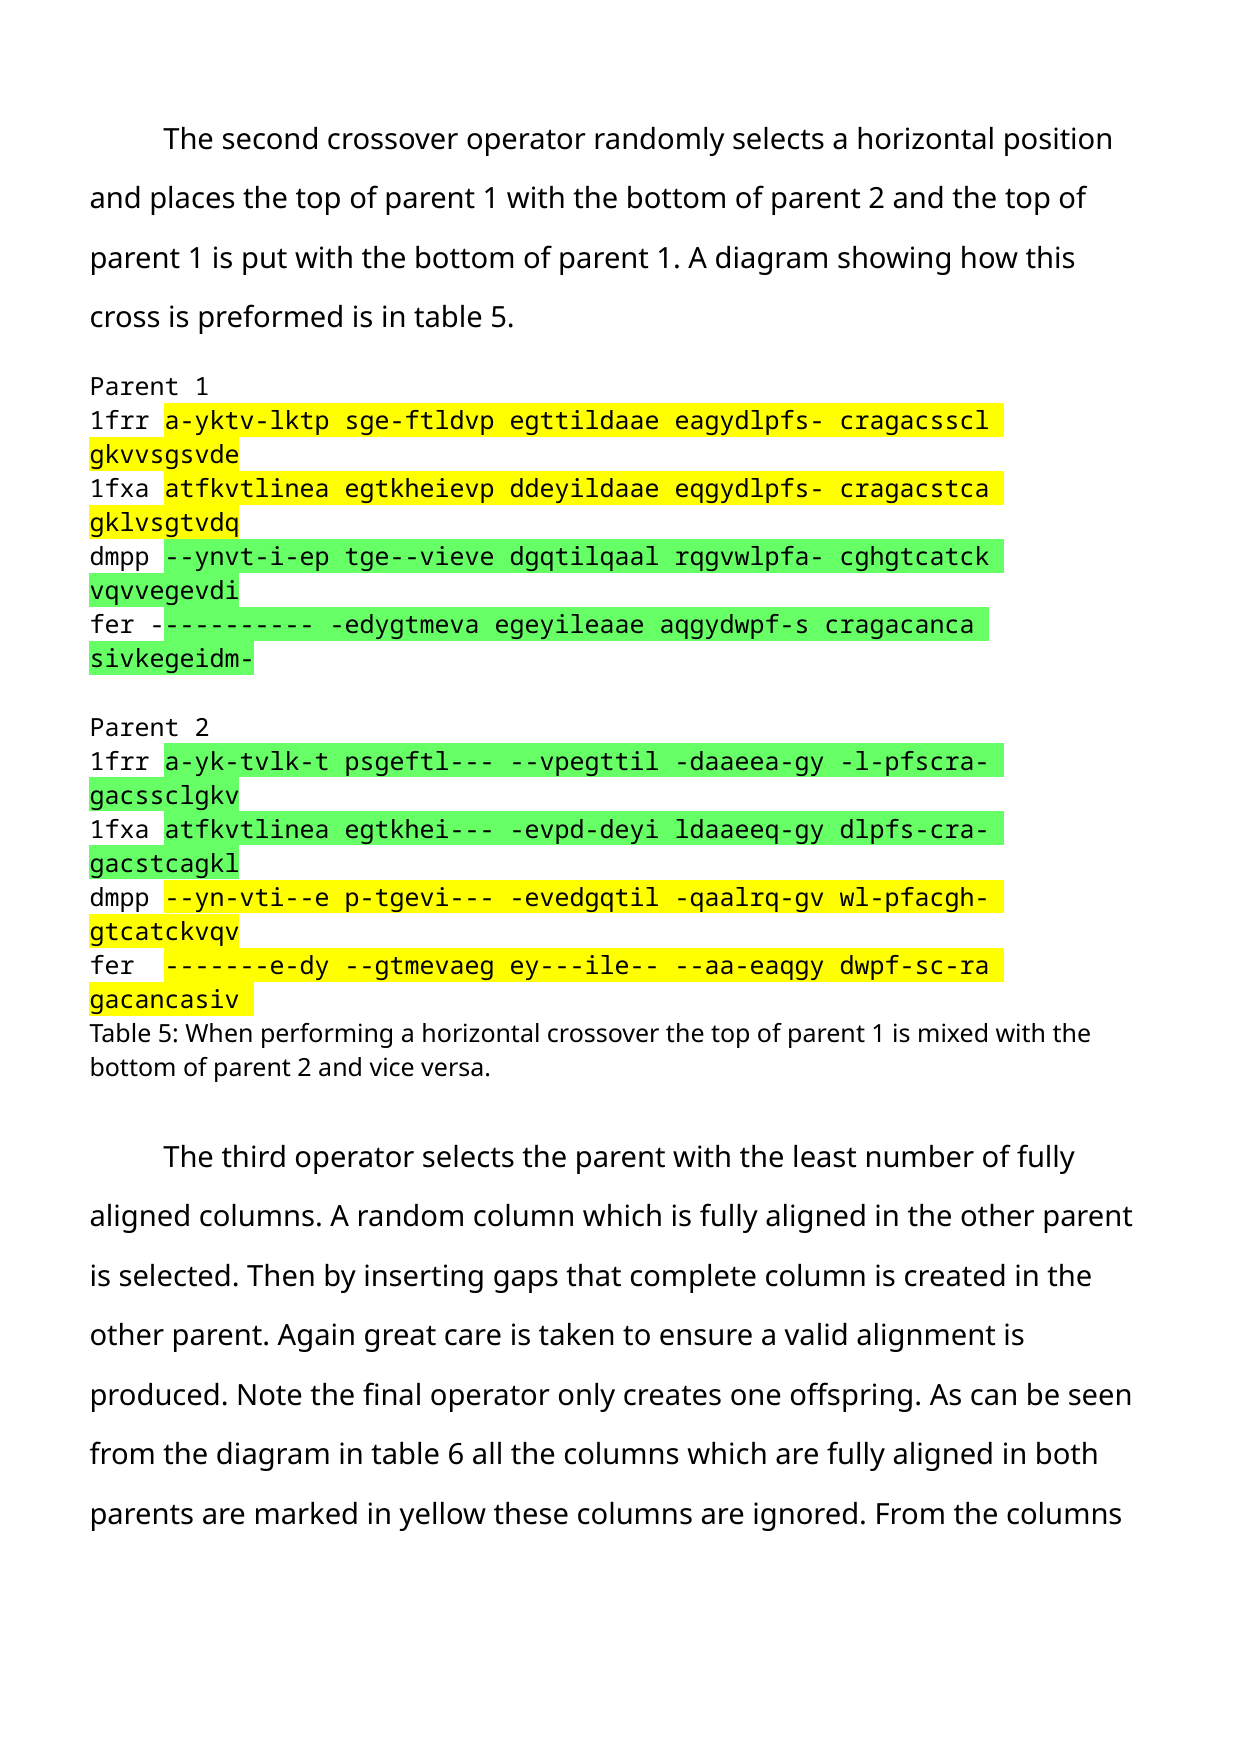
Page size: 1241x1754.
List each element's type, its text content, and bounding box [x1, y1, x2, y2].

text The third operator selects the parent with the least number of fully aligned columns. A random column which is fully aligned in the other parent is selected. Then by inserting gaps that complete column is created in the other parent. Again great care is taken to ensure a valid alignment is produced. Note the final operator only creates one offspring. As can be seen from the diagram in table 6 all the columns which are fully aligned in both parents are marked in yellow these columns are ignored. From the columns [89, 1136, 1152, 1533]
text The second crossover operator randomly selects a horizontal position and places the top of parent 1 with the bottom of parent 2 and the top of parent 1 is put with the bottom of parent 1. A diagram showing how this cross is preformed is in table 5. [89, 118, 1152, 336]
table_cell Table 5: When performing a horizontal crossover the top of parent 1 is mixed with the bottom of parent 2 and vice versa. [89, 1016, 1152, 1084]
table_header Parent 1 1frr a-yktv-lktp sge-ftldvp egttildaae eagydlpfs- cragacsscl gkvvsgsvde 1fxa atfkvtlinea egtkheievp ddeyildaae eqgydlpfs- cragacstca gklvsgtvdq dmpp --ynvt-i-ep tge--vieve dgqtilqaal rqgvwlpfa- cghgtcatck vqvvegevdi fer ----------- -edygtmeva egeyileaae aqgydwpf-s cragacanca sivkegeidm- Parent 2 1frr a-yk-tvlk-t psgeftl--- --vpegttil -daaeea-gy -l-pfscra- gacssclgkv 1fxa atfkvtlinea egtkhei--- -evpd-deyi ldaaeeq-gy dlpfs-cra- gacstcagkl dmpp --yn-vti--e p-tgevi--- -evedgqtil -qaalrq-gv wl-pfacgh- gtcatckvqv fer -------e-dy --gtmevaeg ey---ile-- --aa-eaqgy dwpf-sc-ra gacancasiv [89, 369, 1152, 1016]
